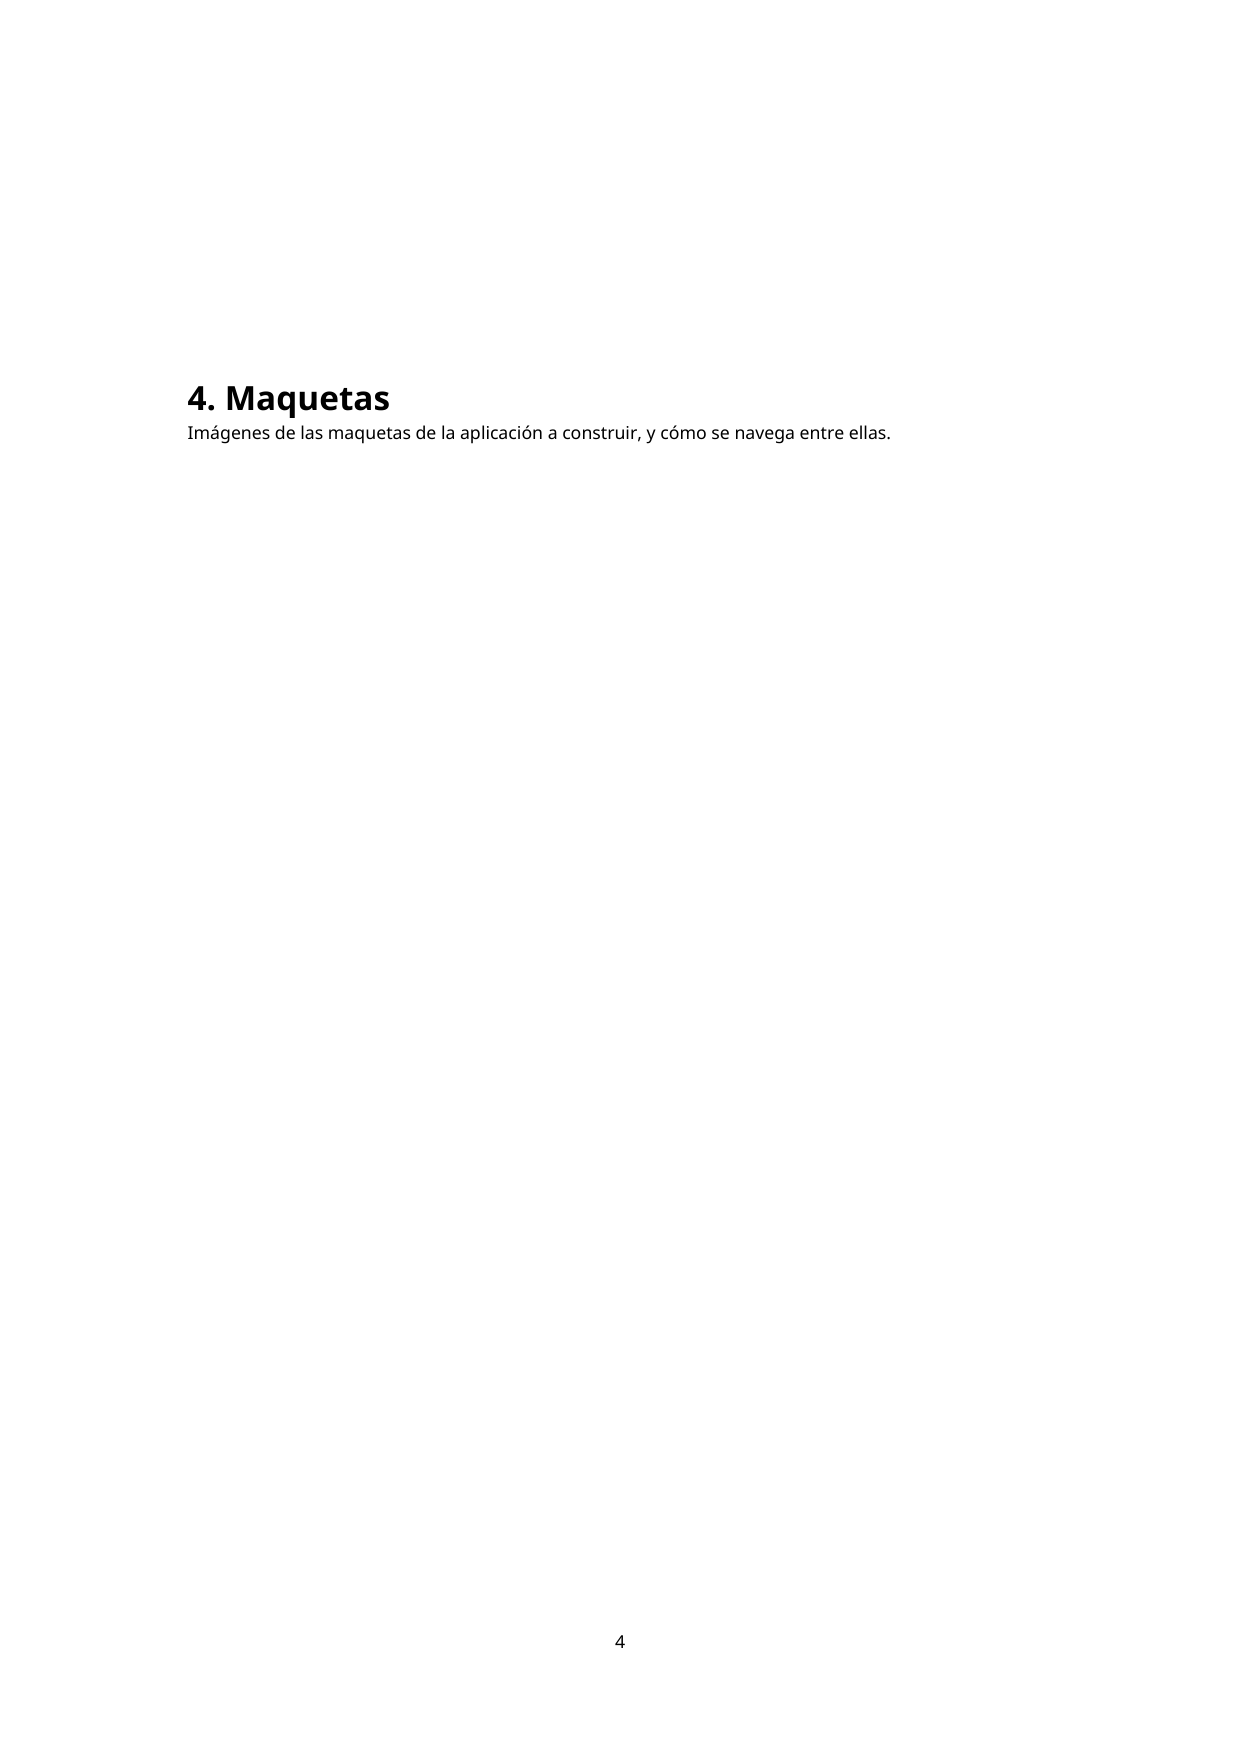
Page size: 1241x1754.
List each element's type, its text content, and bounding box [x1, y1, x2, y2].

title 4. Maquetas [187, 375, 1053, 420]
text Imágenes de las maquetas de la aplicación a construir, y cómo se navega entre ellas. [187, 420, 1053, 444]
